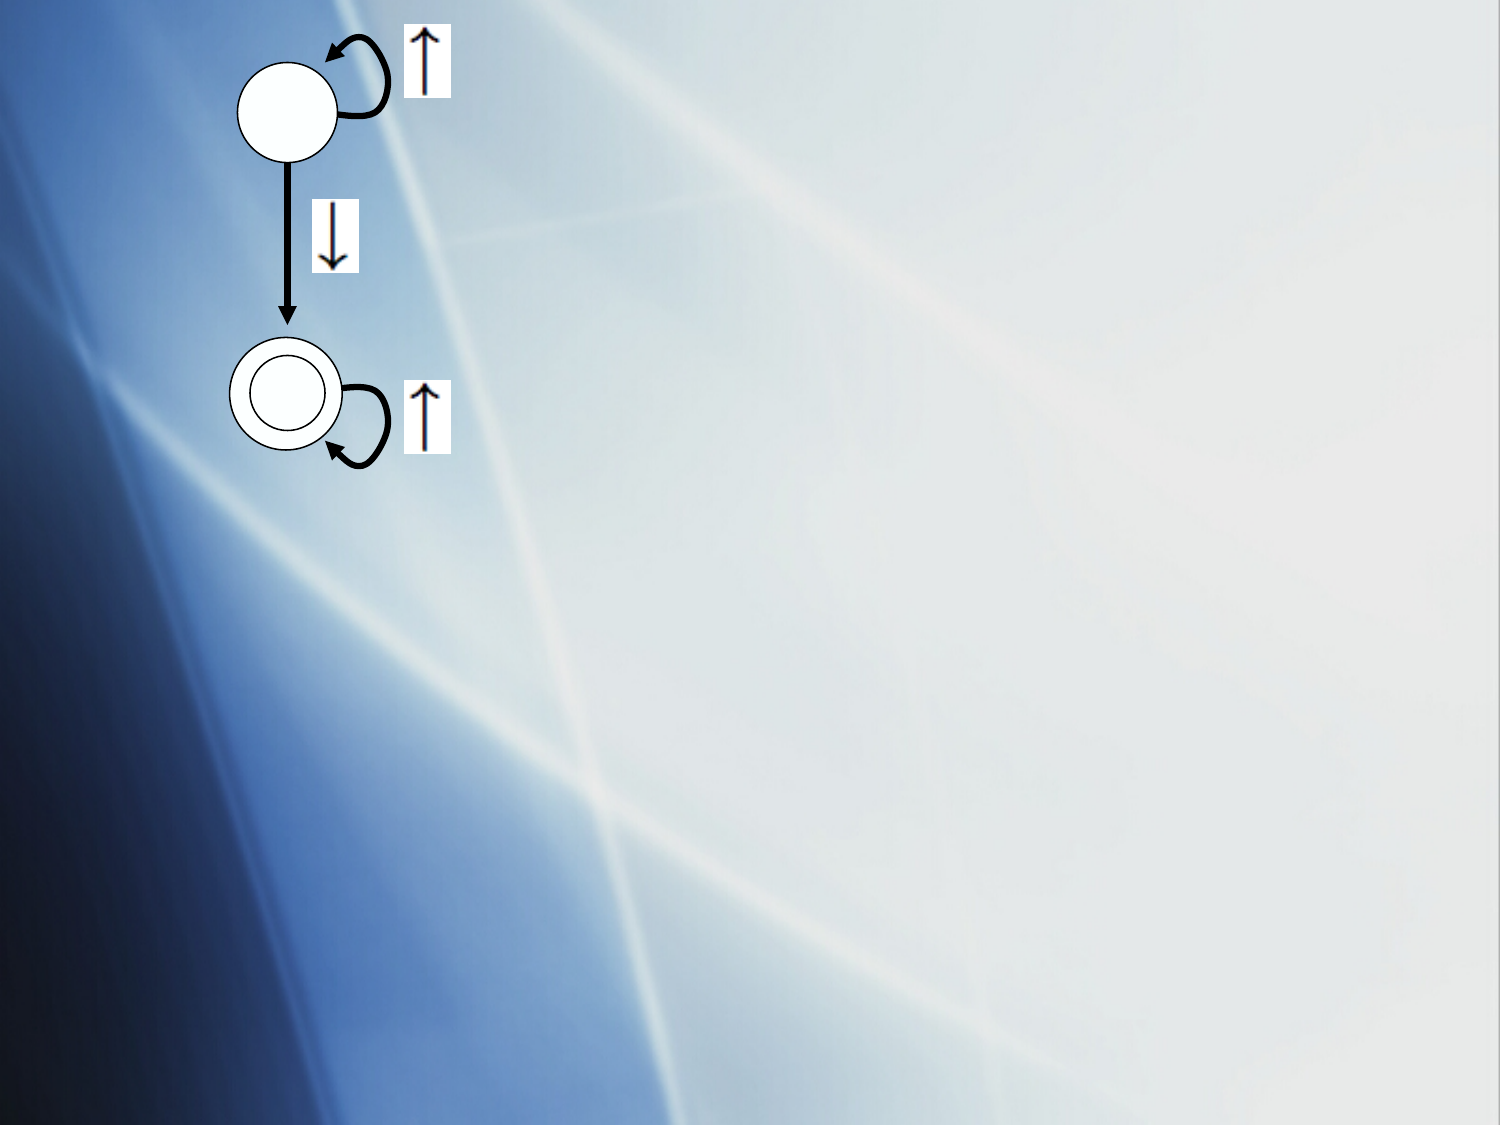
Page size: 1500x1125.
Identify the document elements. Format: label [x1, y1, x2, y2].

text_box [229, 337, 343, 451]
picture [0, 0, 1500, 1125]
text_box [237, 62, 338, 163]
